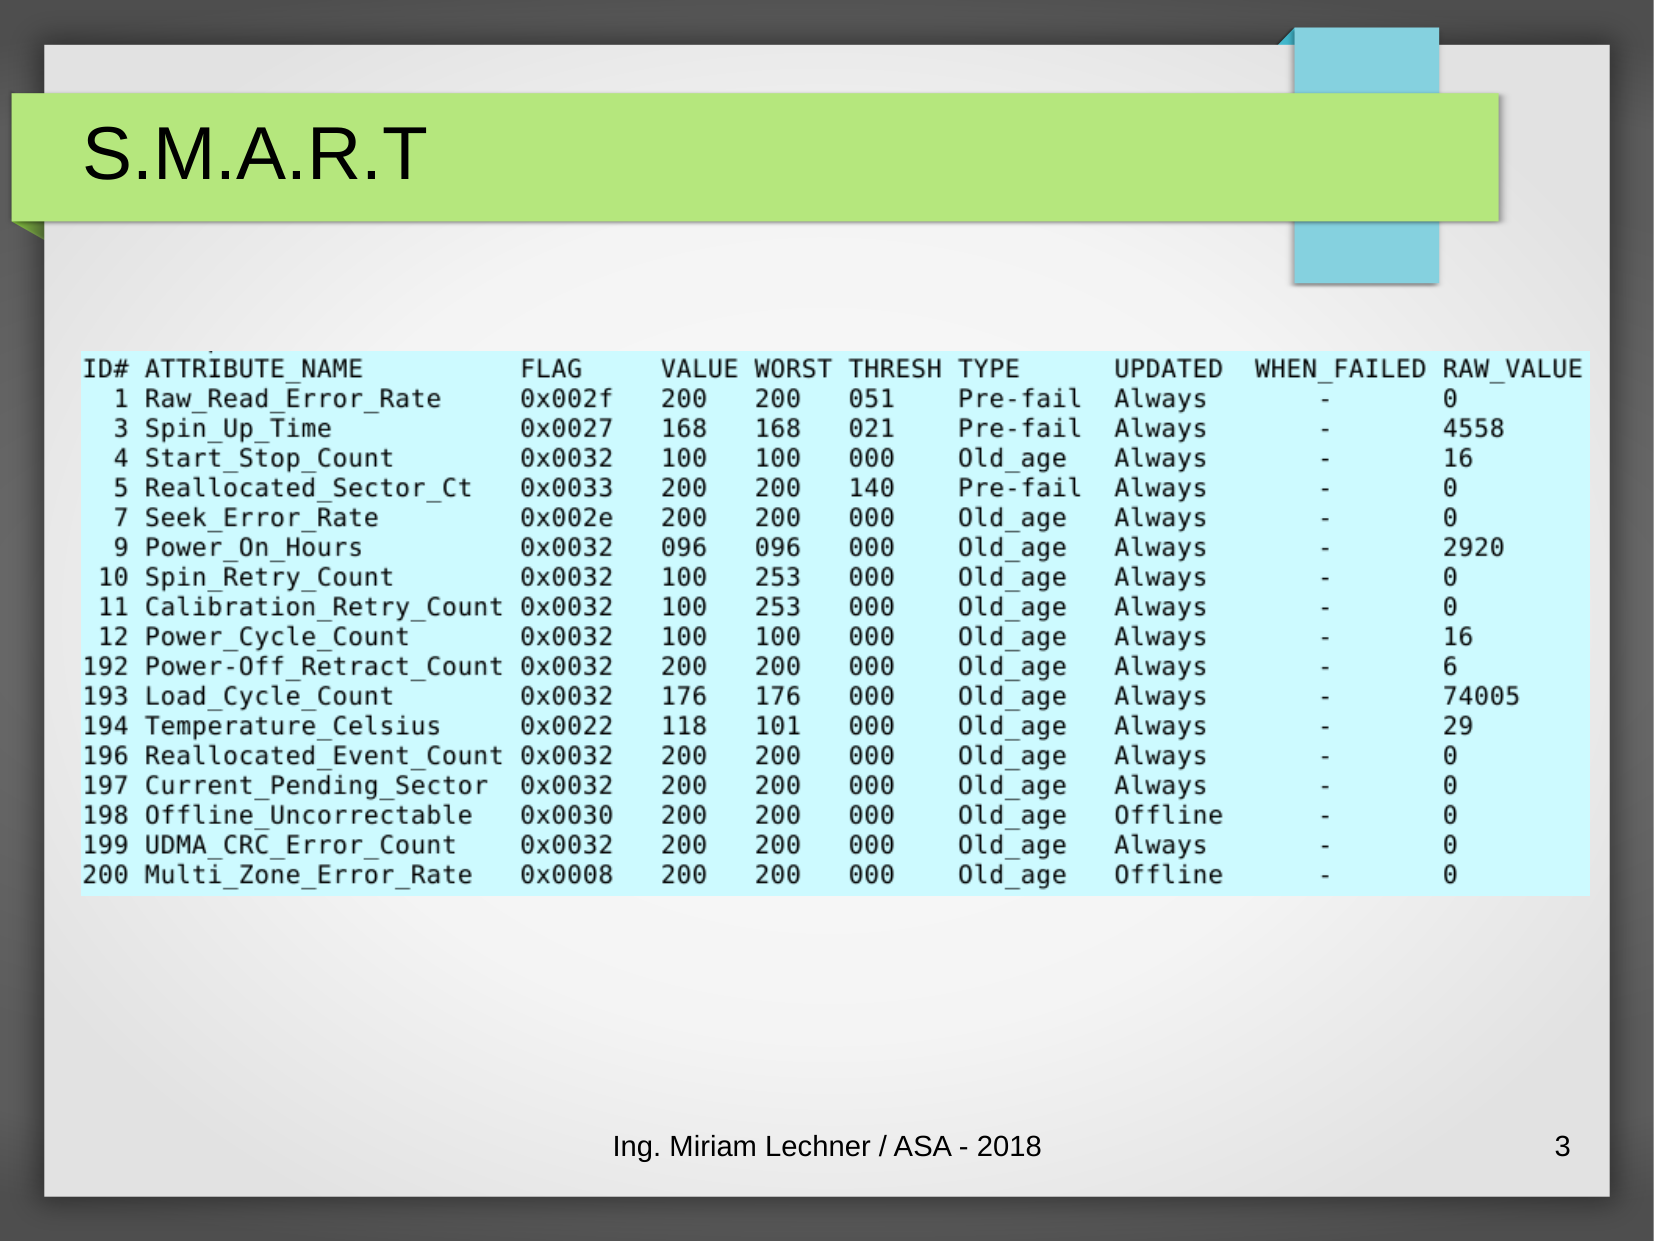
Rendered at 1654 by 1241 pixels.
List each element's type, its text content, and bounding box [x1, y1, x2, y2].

picture [0, 0, 1654, 1241]
title S.M.A.R.T [82, 94, 1264, 213]
